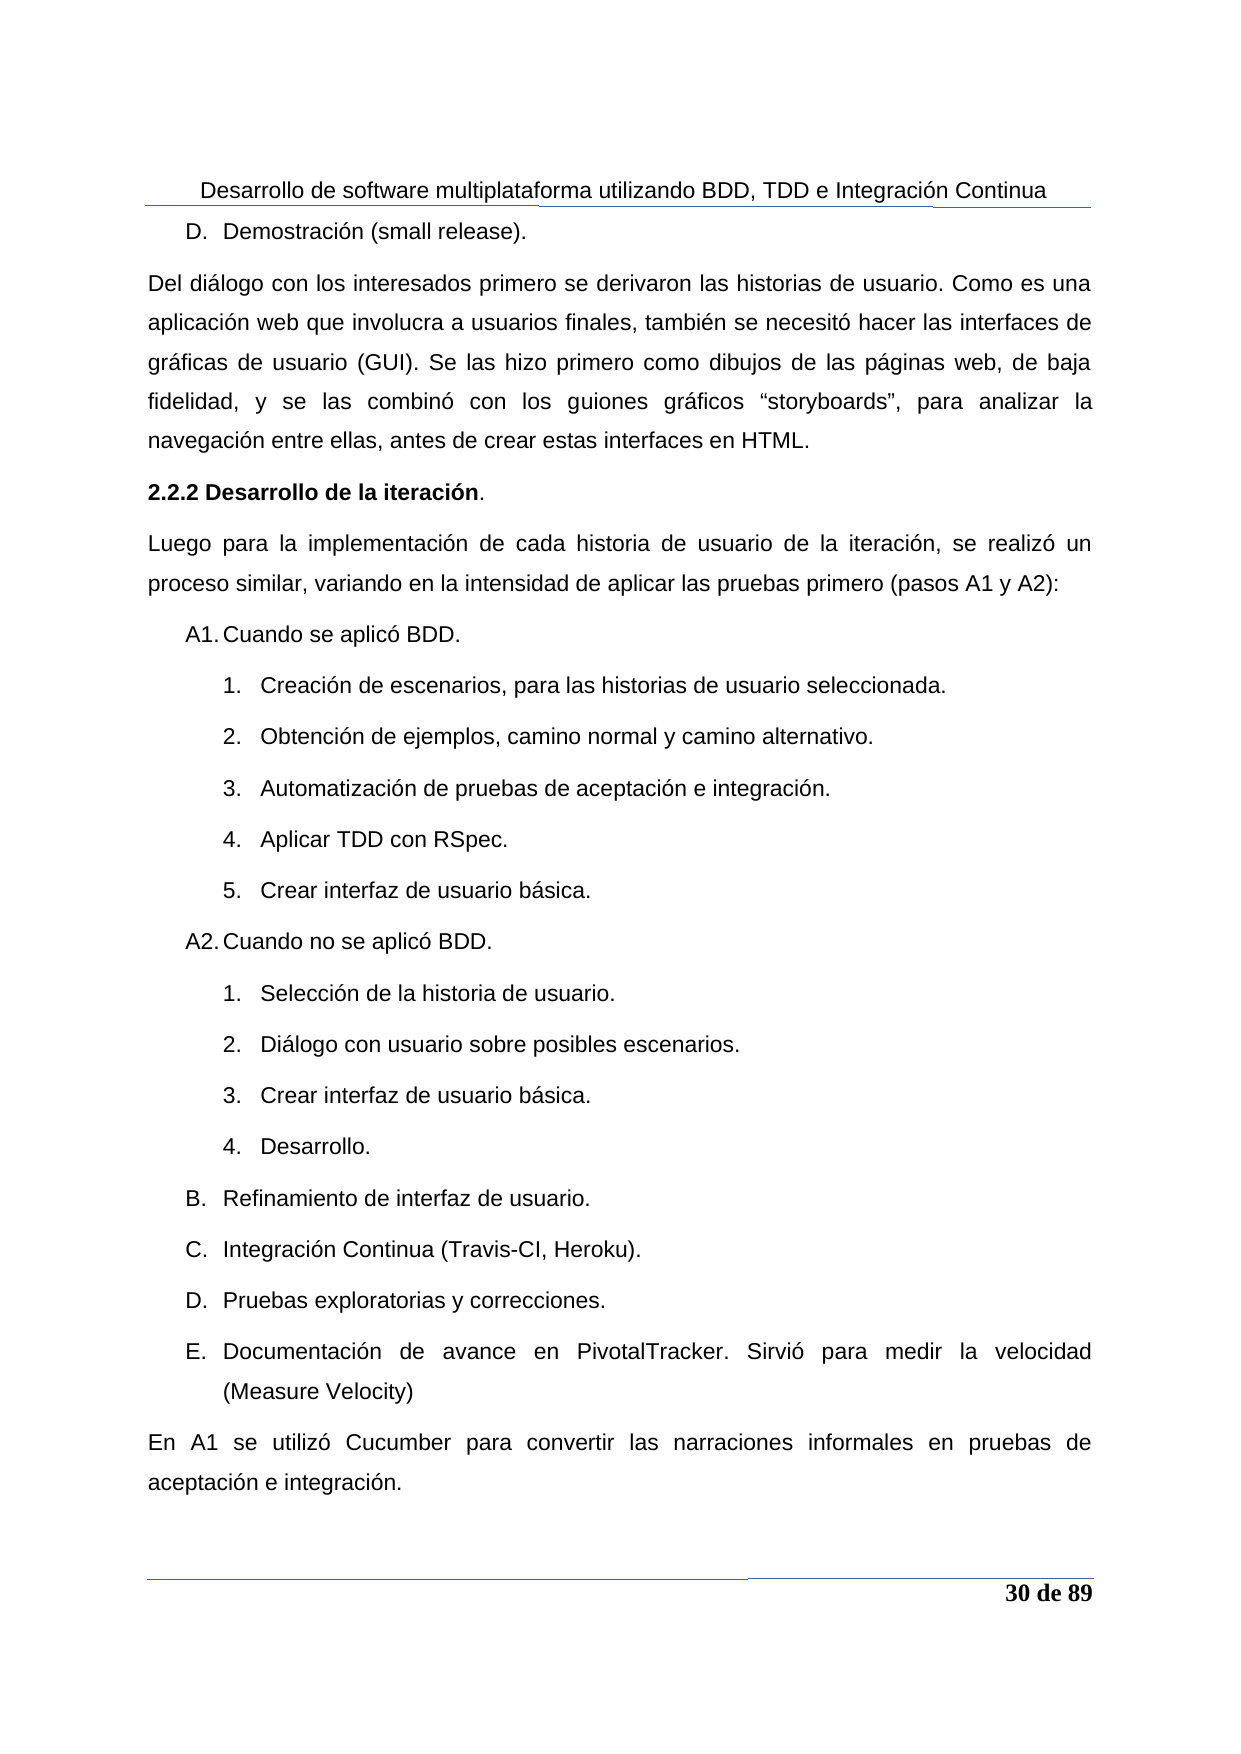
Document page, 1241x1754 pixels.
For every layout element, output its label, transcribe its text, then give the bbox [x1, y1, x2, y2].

list Automatización de pruebas de aceptación e integración. [223, 774, 1093, 801]
list Demostración (small release). [185, 218, 1093, 245]
list Cuando se aplicó BDD. [185, 621, 1093, 647]
list Documentación de avance en PivotalTracker. Sirvió para medir la velocidad (Measure Velocity) [185, 1338, 1093, 1404]
list Integración Continua (Travis-CI, Heroku). [185, 1236, 1093, 1262]
list Refinamiento de interfaz de usuario. [185, 1184, 1093, 1211]
list Crear interfaz de usuario básica. [223, 877, 1093, 903]
list Creación de escenarios, para las historias de usuario seleccionada. [223, 672, 1093, 698]
text Luego para la implementación de cada historia de usuario de la iteración, se realizó un proceso similar, variando en la intensidad de aplicar las pruebas primero (pasos A1 y A2): [148, 530, 1093, 596]
list Cuando no se aplicó BDD. [185, 928, 1093, 954]
list Del diálogo con los interesados primero se derivaron las historias de usuario. Como es una aplicación web que involucra a usuarios finales, también se necesitó hacer las interfaces de gráficas de usuario (GUI). Se las hizo primero como dibujos de las páginas web, de baja fidelidad, y se las combinó con los guiones gráficos “storyboards”, para analizar la navegación entre ellas, antes de crear estas interfaces en HTML. [148, 269, 1093, 454]
text En A1 se utilizó Cucumber para convertir las narraciones informales en pruebas de aceptación e integración. [148, 1429, 1093, 1495]
text 2.2.2 Desarrollo de la iteración. [148, 479, 1093, 505]
list Obtención de ejemplos, camino normal y camino alternativo. [223, 723, 1093, 749]
list Crear interfaz de usuario básica. [223, 1082, 1093, 1108]
list Desarrollo. [223, 1133, 1093, 1159]
list Selección de la historia de usuario. [223, 979, 1093, 1006]
list Diálogo con usuario sobre posibles escenarios. [223, 1031, 1093, 1057]
list Pruebas exploratorias y correcciones. [185, 1287, 1093, 1313]
list Aplicar TDD con RSpec. [223, 826, 1093, 852]
